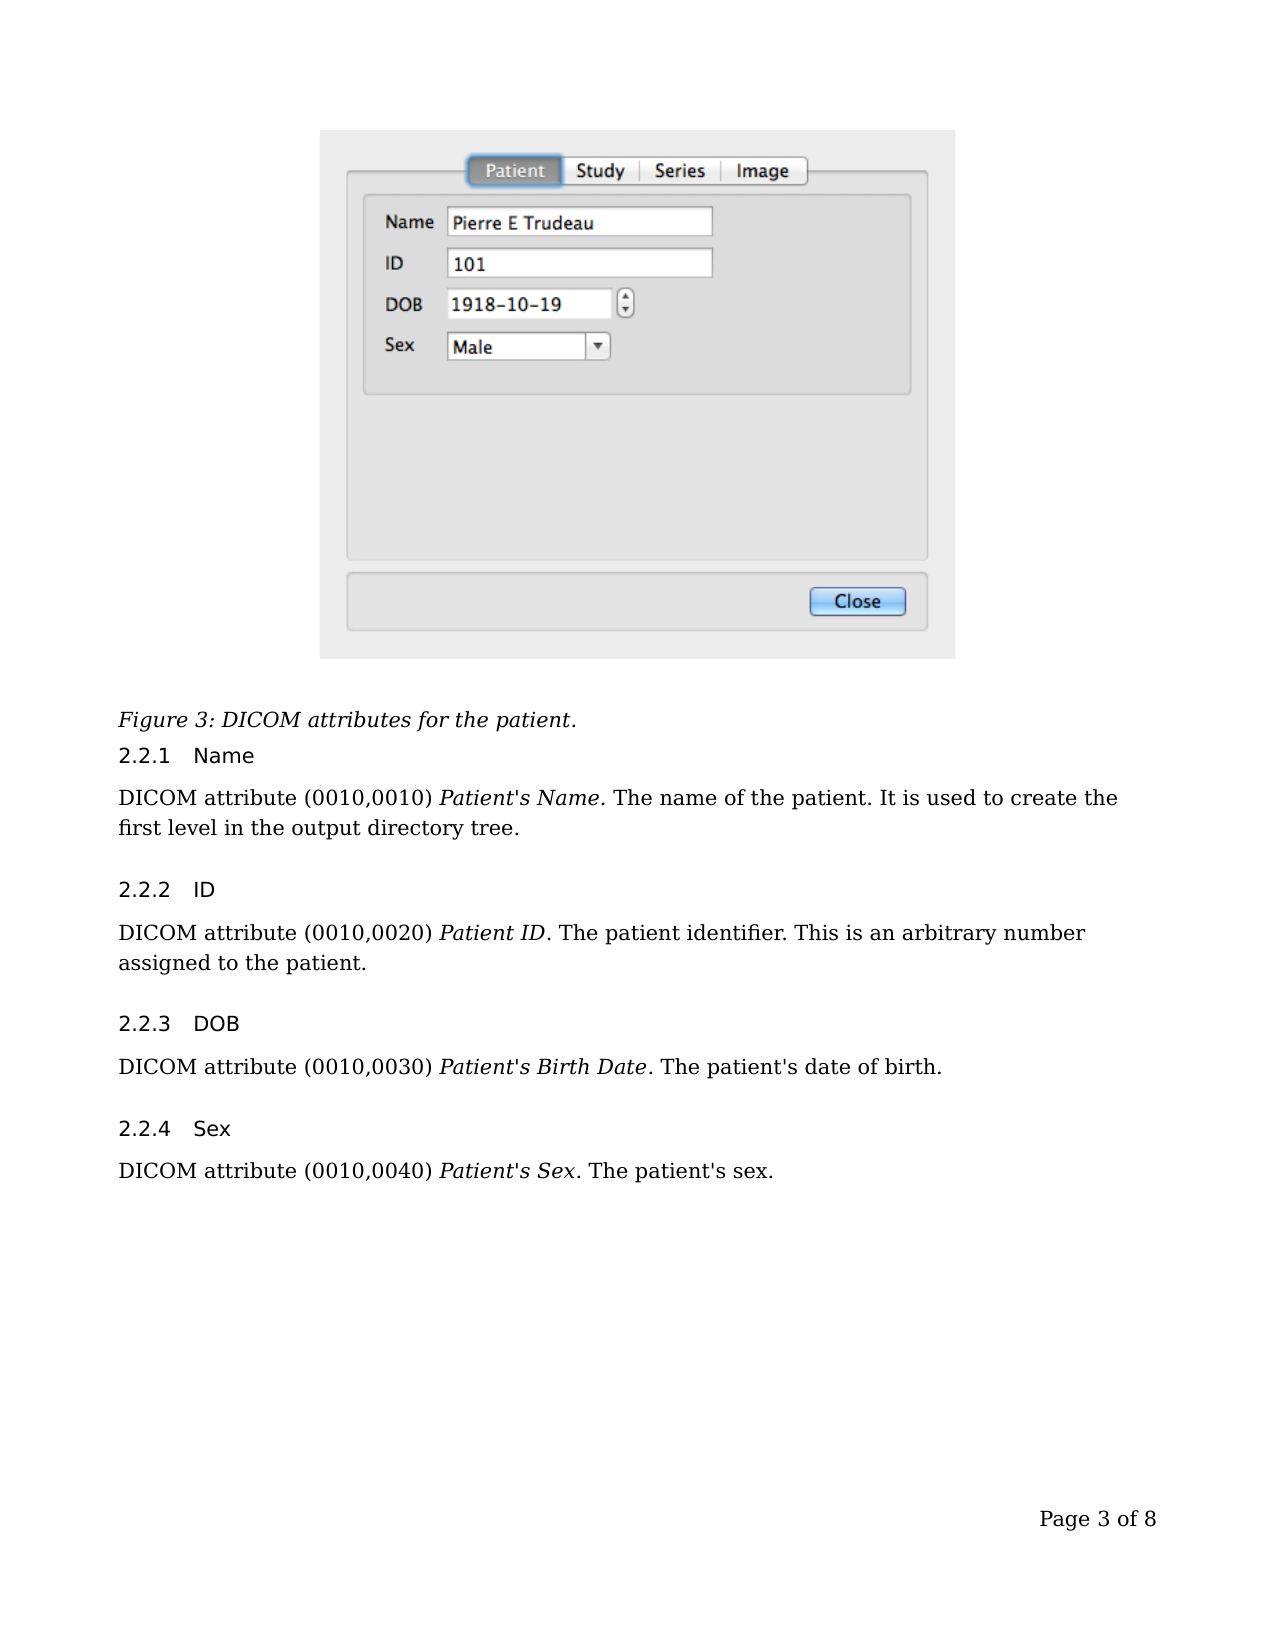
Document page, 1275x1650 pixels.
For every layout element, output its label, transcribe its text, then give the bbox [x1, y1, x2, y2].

text DICOM attribute (0010,0030) Patient's Birth Date. The patient's date of birth. [118, 1049, 1157, 1079]
subtitle DOB [118, 1012, 1157, 1037]
text Figure 3: DICOM attributes for the patient. [118, 708, 1157, 732]
subtitle ID [118, 878, 1157, 902]
subtitle [118, 118, 1157, 708]
text DICOM attribute (0010,0020) Patient ID. The patient identifier. This is an arbitrary number assigned to the patient. [118, 915, 1157, 975]
picture [319, 130, 956, 659]
subtitle Sex [118, 1117, 1157, 1141]
text DICOM attribute (0010,0040) Patient's Sex. The patient's sex. [118, 1153, 1157, 1183]
text DICOM attribute (0010,0010) Patient's Name. The name of the patient. It is used to create the first level in the output directory tree. [118, 781, 1157, 841]
subtitle Name [118, 732, 1157, 768]
